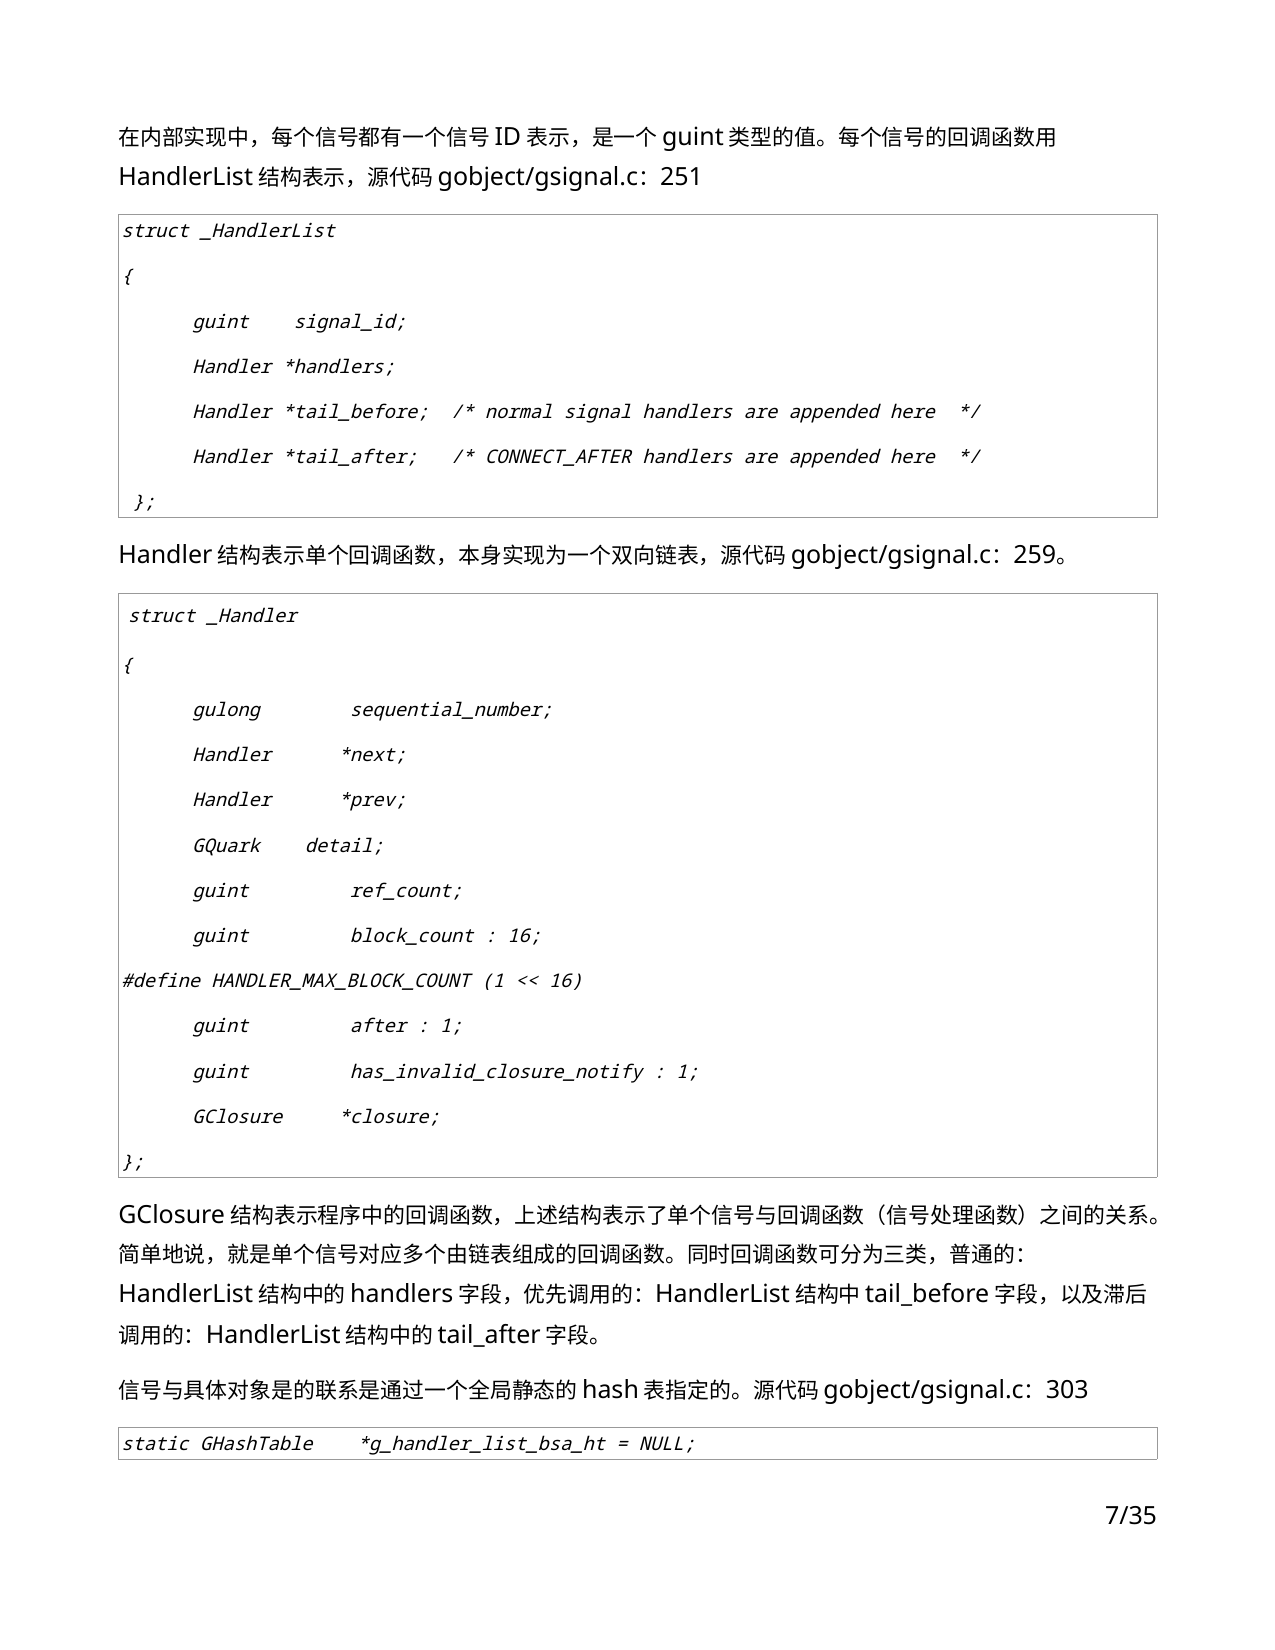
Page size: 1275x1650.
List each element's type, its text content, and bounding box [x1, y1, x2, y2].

text Handler结构表示单个回调函数，本身实现为一个双向链表，源代码gobject/gsignal.c：259。 [118, 537, 1157, 571]
text }; [119, 486, 1157, 517]
text GClosure *closure; [119, 1100, 1157, 1129]
text guint ref_count; [119, 874, 1157, 903]
text gulong sequential_number; [119, 693, 1157, 722]
text guint block_count : 16; [119, 919, 1157, 948]
text GClosure结构表示程序中的回调函数，上述结构表示了单个信号与回调函数（信号处理函数）之间的关系。简单地说，就是单个信号对应多个由链表组成的回调函数。同时回调函数可分为三类，普通的：HandlerList结构中的handlers字段，优先调用的：HandlerList结构中tail_before字段，以及滞后调用的：HandlerList结构中的tail_after字段。 [118, 1197, 1157, 1350]
text { [119, 648, 1157, 677]
text }; [119, 1145, 1157, 1177]
text 在内部实现中，每个信号都有一个信号ID表示，是一个guint类型的值。每个信号的回调函数用HandlerList结构表示，源代码gobject/gsignal.c：251 [118, 118, 1157, 193]
text struct _HandlerList [119, 215, 1157, 243]
text Handler *tail_before; /* normal signal handlers are appended here */ [119, 395, 1157, 424]
text GQuark detail; [119, 829, 1157, 857]
text guint signal_id; [119, 305, 1157, 333]
text #define HANDLER_MAX_BLOCK_COUNT (1 << 16) [119, 964, 1157, 993]
text 信号与具体对象是的联系是通过一个全局静态的hash表指定的。源代码gobject/gsignal.c：303 [118, 1372, 1157, 1406]
text guint after : 1; [119, 1009, 1157, 1038]
text Handler *tail_after; /* CONNECT_AFTER handlers are appended here */ [119, 440, 1157, 469]
text Handler *next; [119, 738, 1157, 767]
text struct _Handler [119, 594, 1157, 630]
text static GHashTable *g_handler_list_bsa_ht = NULL; [119, 1428, 1157, 1459]
text Handler *handlers; [119, 350, 1157, 379]
text { [119, 259, 1157, 288]
text guint has_invalid_closure_notify : 1; [119, 1055, 1157, 1083]
text Handler *prev; [119, 783, 1157, 812]
